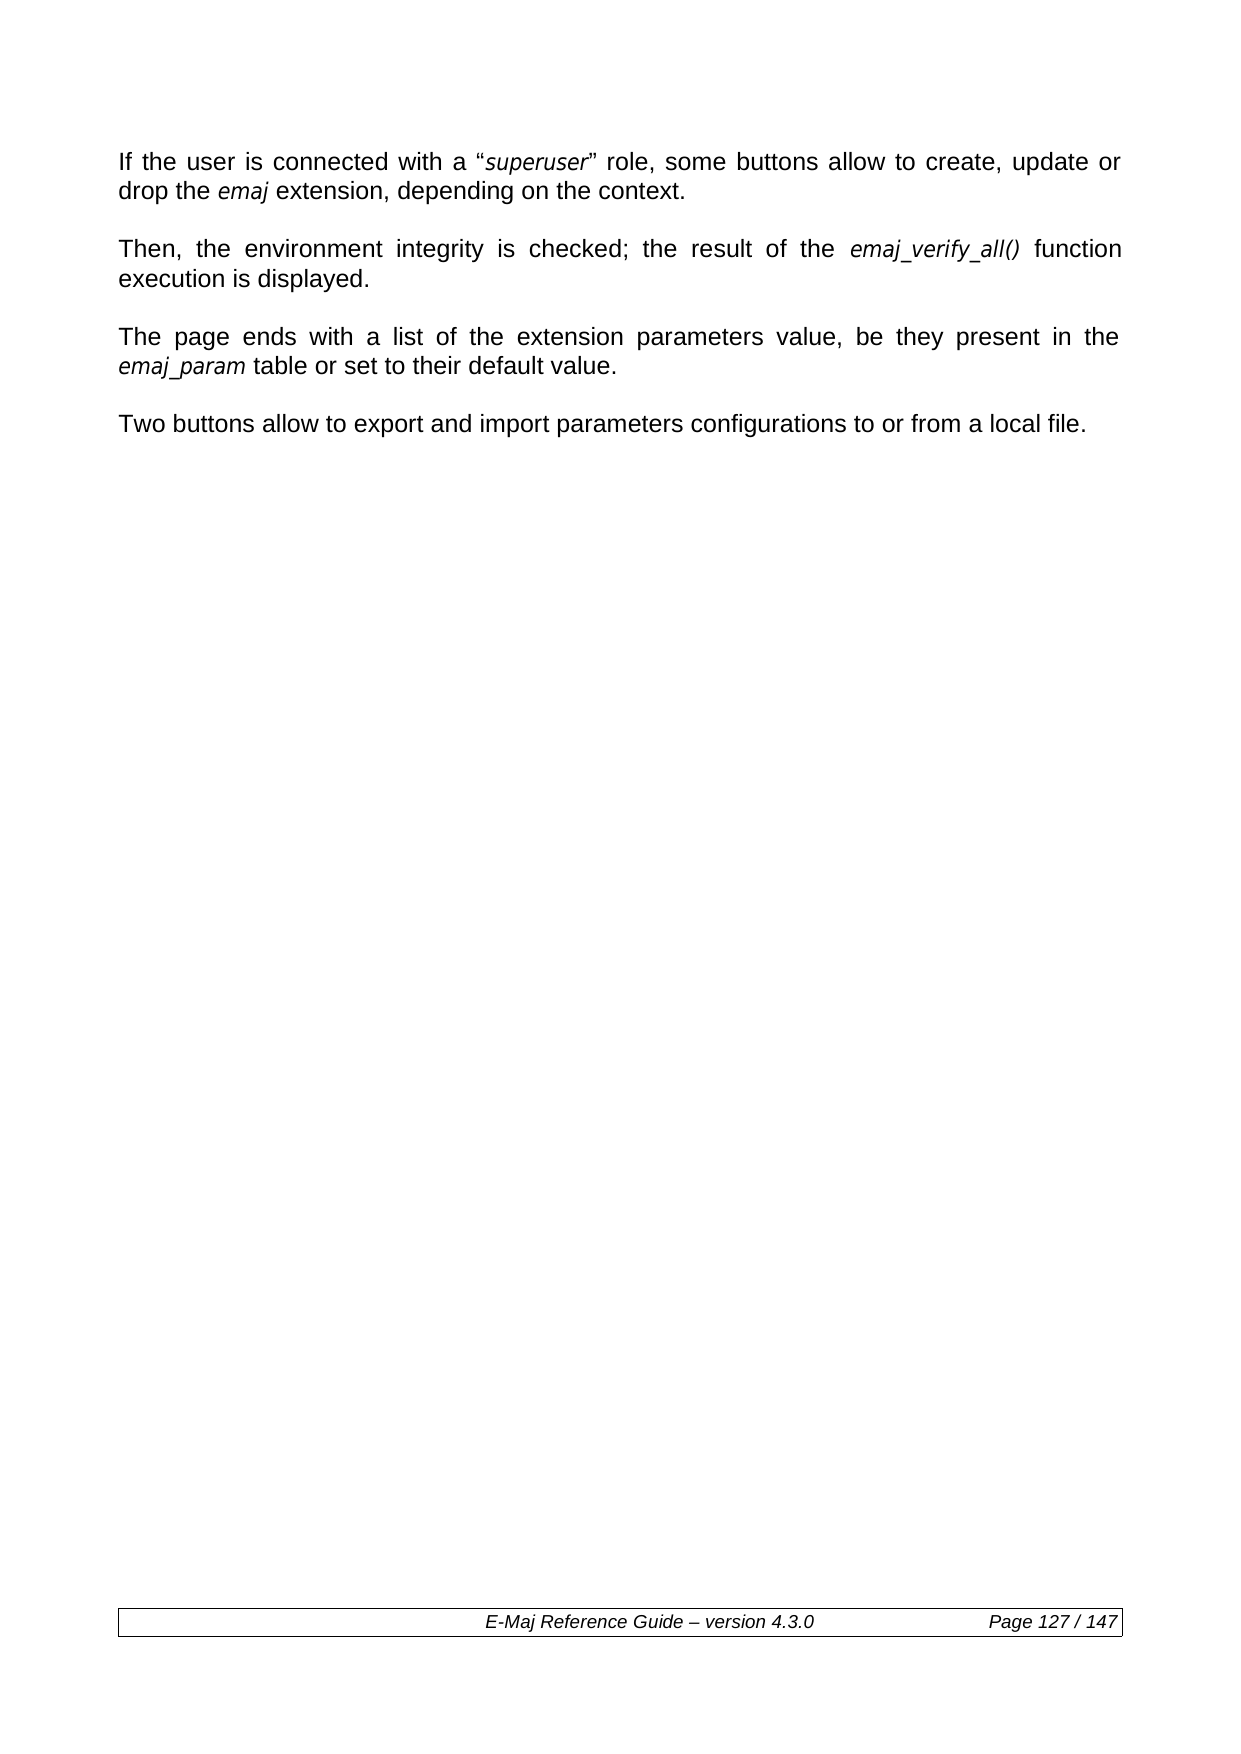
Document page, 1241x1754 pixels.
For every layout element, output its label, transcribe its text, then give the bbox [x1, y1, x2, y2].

text Then, the environment integrity is checked; the result of the emaj_verify_all() function execution is displayed. [118, 234, 1122, 292]
text The page ends with a list of the extension parameters value, be they present in the emaj_param table or set to their default value. [118, 322, 1122, 380]
text Two buttons allow to export and import parameters configurations to or from a local file. [118, 409, 1122, 438]
text If the user is connected with a “superuser” role, some buttons allow to create, update or drop the emaj extension, depending on the context. [118, 147, 1122, 205]
